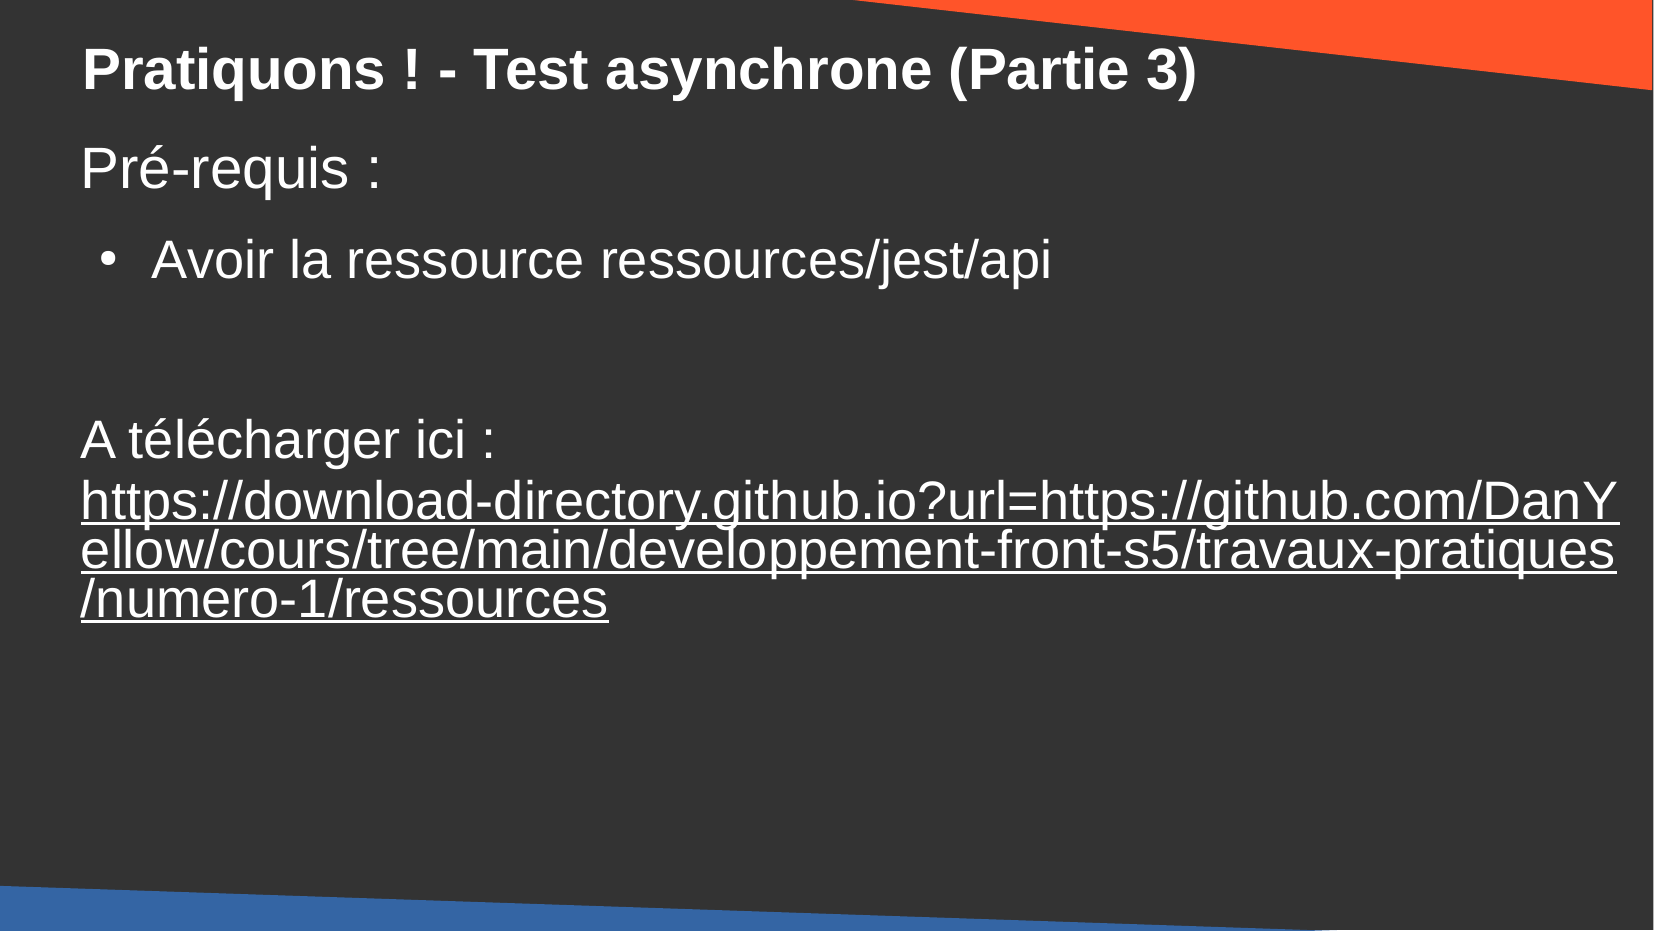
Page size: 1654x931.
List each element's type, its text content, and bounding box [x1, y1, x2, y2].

title Pratiquons ! - Test asynchrone (Partie 3) [82, 37, 1571, 114]
text_box [853, 0, 1653, 91]
list Pré-requis : Avoir la ressource ressources/jest/api A télécharger ici : https://download-directory.github.io?url=https://github.com/DanYellow/cours/tree/main/developpement-front-s5/travaux-pratiques/numero-1/ressources [80, 135, 1620, 721]
text_box [0, 885, 1337, 931]
